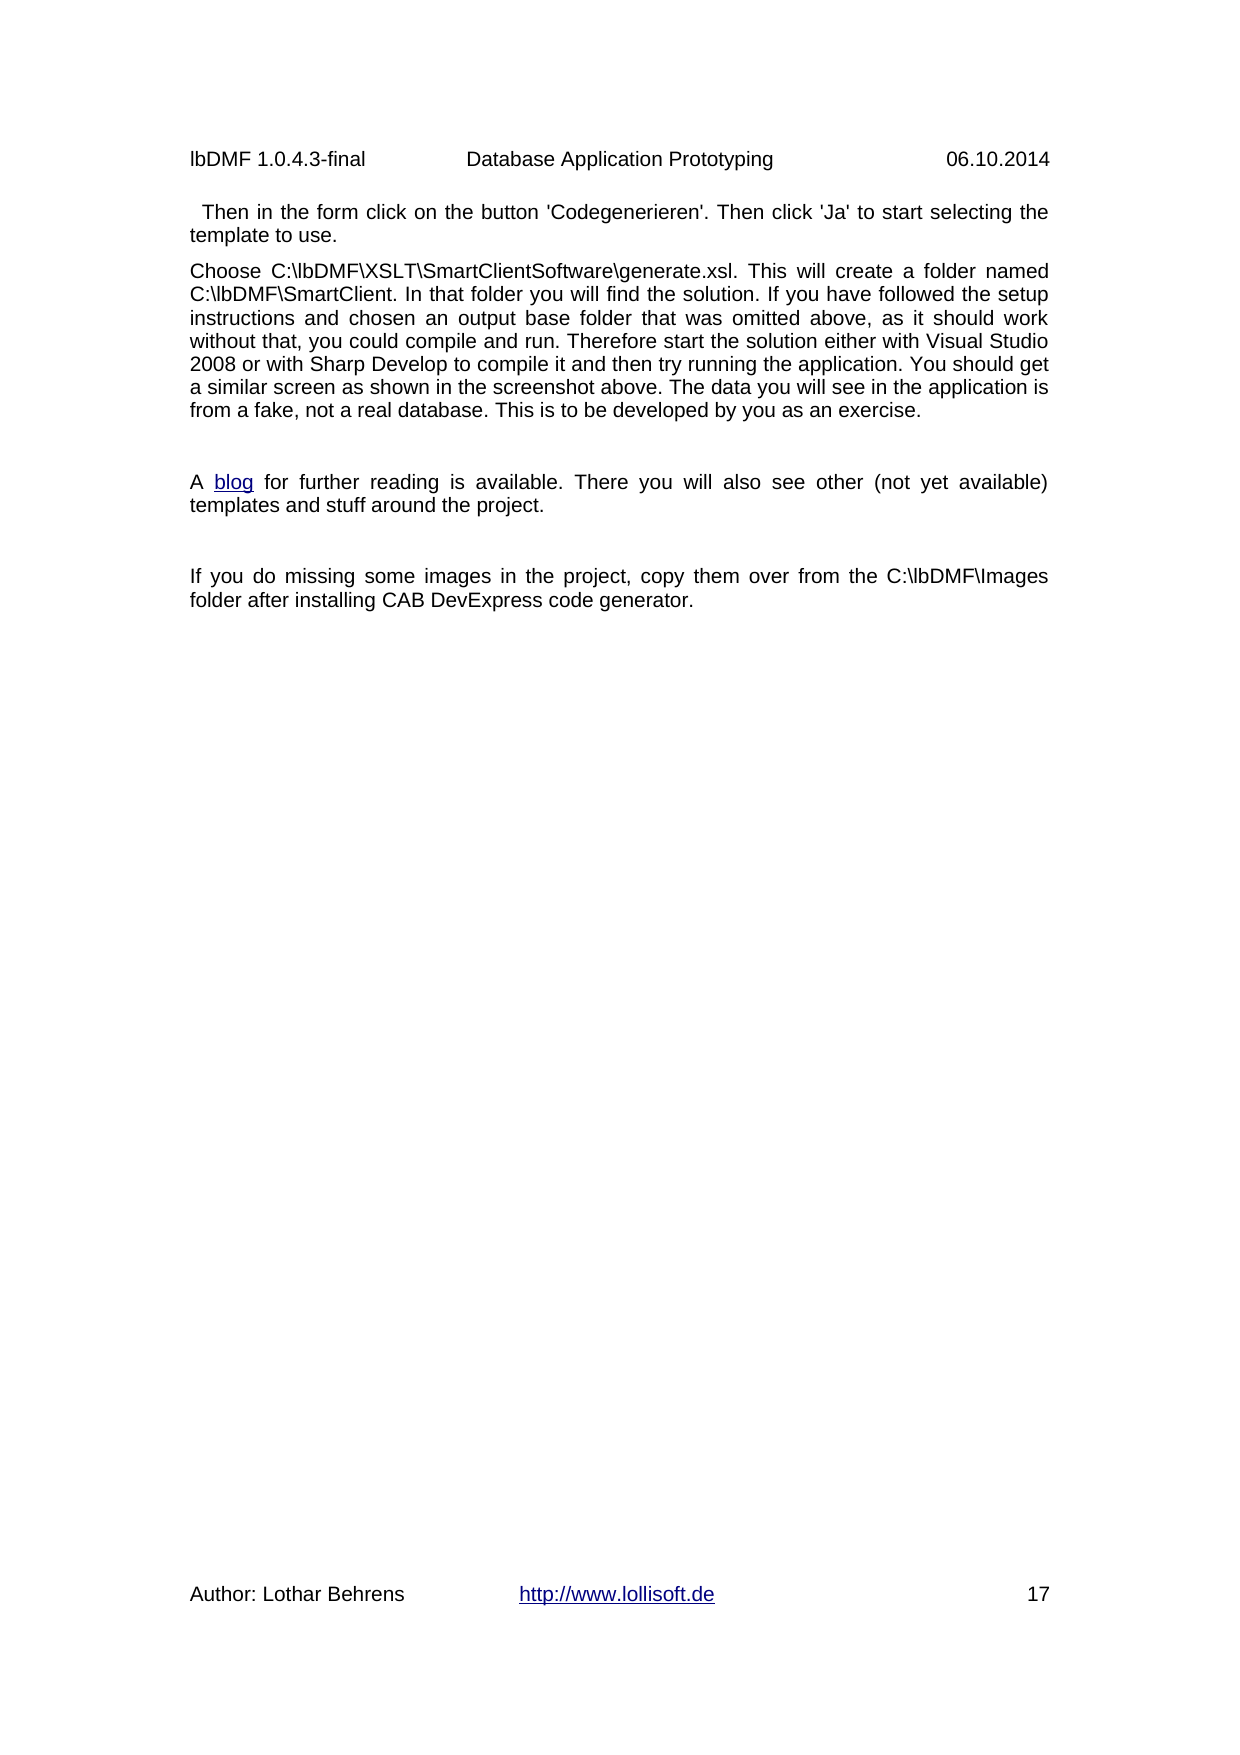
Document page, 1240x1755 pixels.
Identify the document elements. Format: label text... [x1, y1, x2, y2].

text Then in the form click on the button 'Codegenerieren'. Then click 'Ja' to start selecting the template to use. [189, 201, 1050, 247]
text A blog for further reading is available. There you will also see other (not yet available) templates and stuff around the project. [189, 470, 1050, 517]
text Choose C:\lbDMF\XSLT\SmartClientSoftware\generate.xsl. This will create a folder named C:\lbDMF\SmartClient. In that folder you will find the solution. If you have followed the setup instructions and chosen an output base folder that was omitted above, as it should work without that, you could compile and run. Therefore start the solution either with Visual Studio 2008 or with Sharp Develop to compile it and then try running the application. You should get a similar screen as shown in the screenshot above. The data you will see in the application is from a fake, not a real database. This is to be developed by you as an exercise. [189, 259, 1050, 422]
text If you do missing some images in the project, copy them over from the C:\lbDMF\Images folder after installing CAB DevExpress code generator. [189, 565, 1050, 612]
